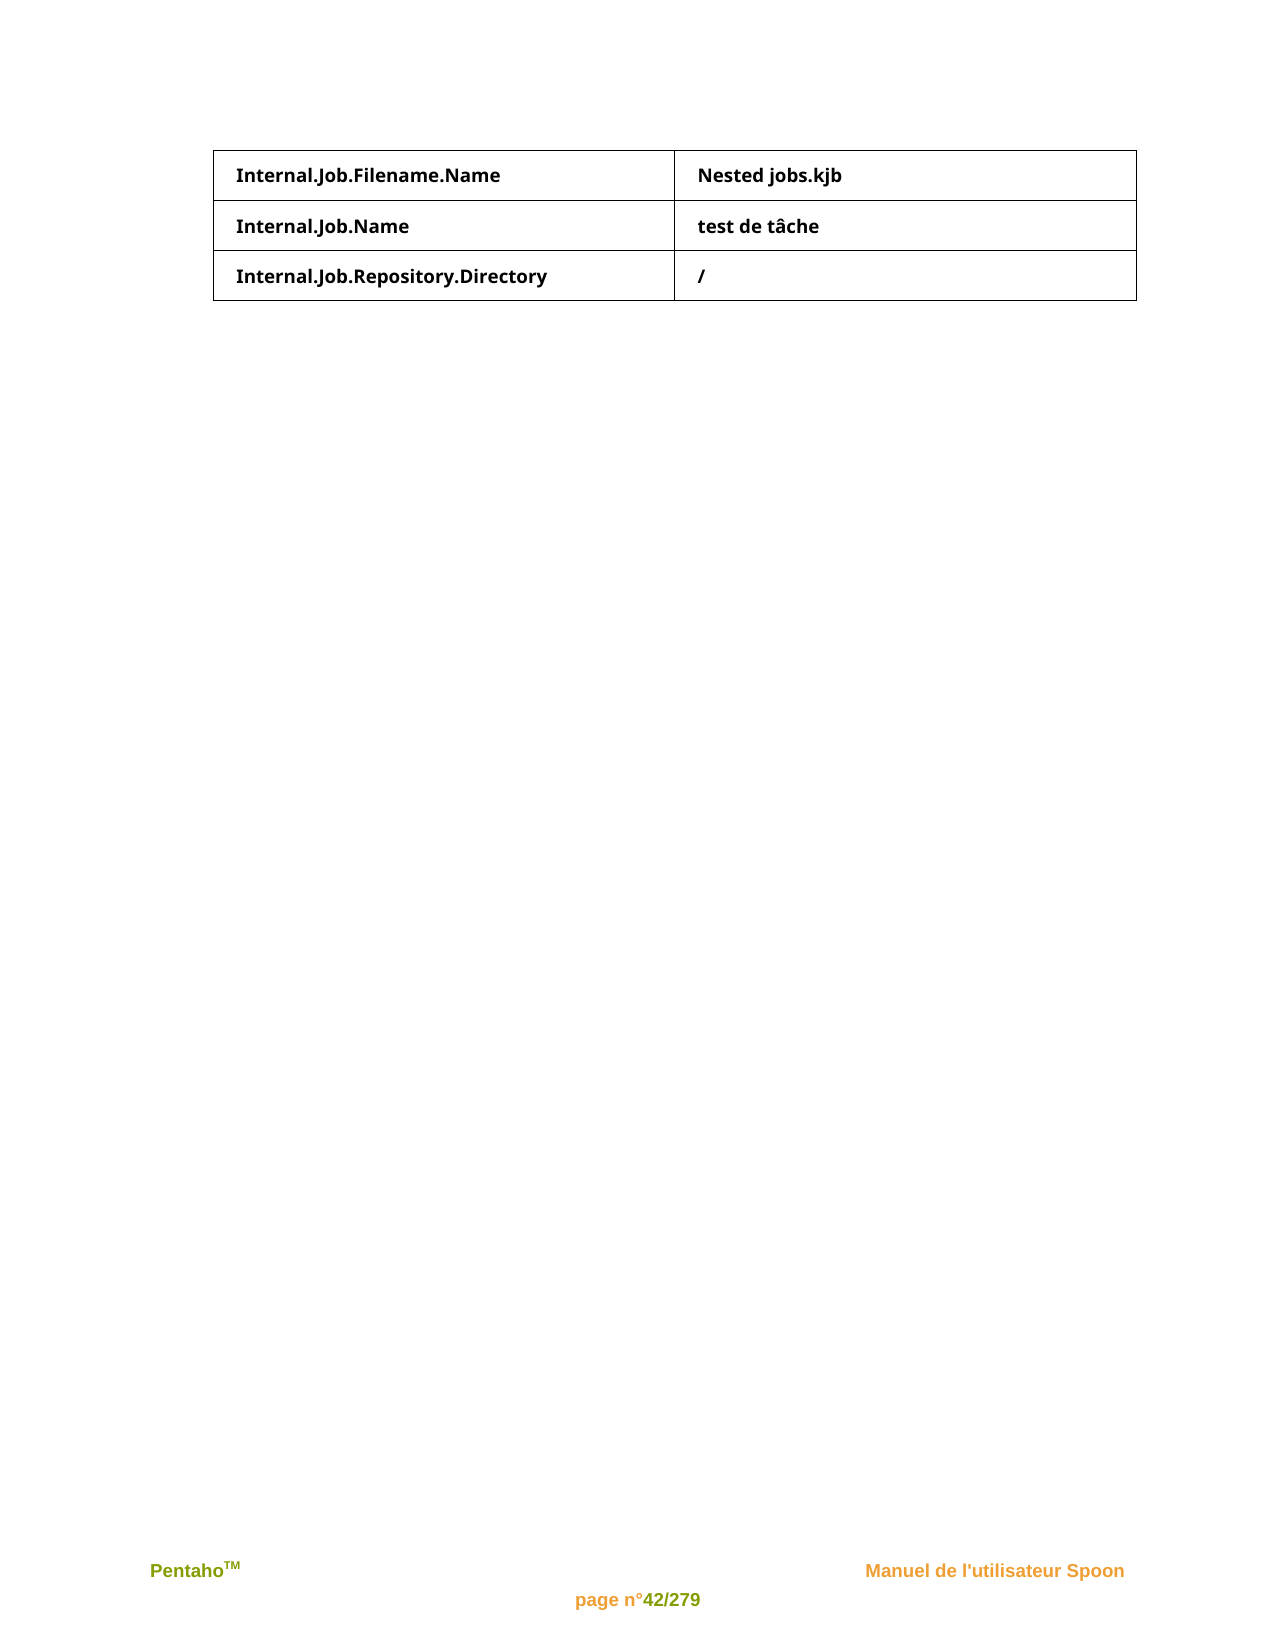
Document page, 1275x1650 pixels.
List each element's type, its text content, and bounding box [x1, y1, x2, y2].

table_cell test de tâche [675, 201, 1136, 250]
table_cell / [675, 251, 1136, 300]
table_cell Internal.Job.Repository.Directory [214, 251, 674, 300]
table_cell Internal.Job.Name [214, 201, 674, 250]
table_cell Nested jobs.kjb [675, 151, 1136, 200]
table_cell Internal.Job.Filename.Name [214, 151, 674, 200]
